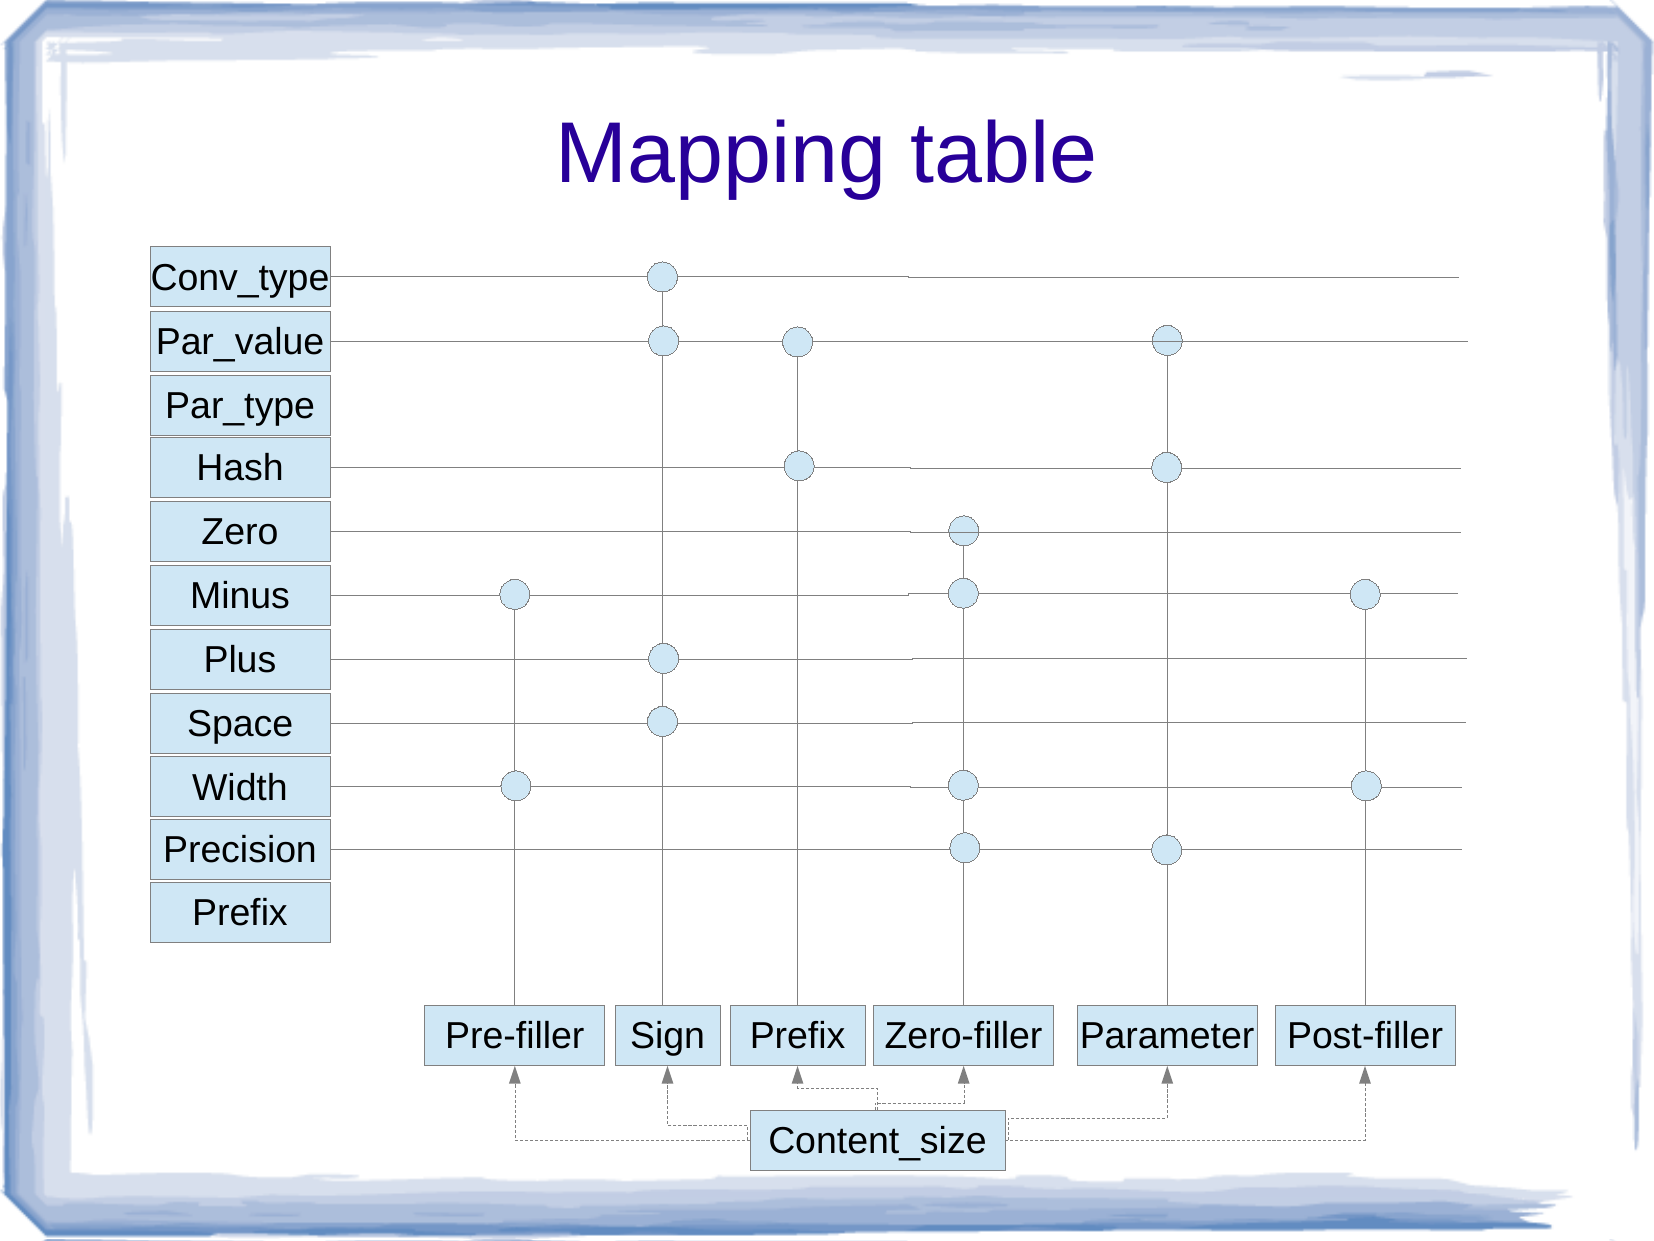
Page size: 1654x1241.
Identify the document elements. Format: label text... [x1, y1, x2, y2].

picture [0, 0, 1654, 1241]
text_box Sign [615, 1005, 721, 1066]
text_box Post-filler [1275, 1005, 1456, 1066]
text_box [782, 326, 813, 357]
text_box [499, 579, 530, 610]
text_box [948, 515, 979, 532]
text_box [500, 770, 531, 801]
text_box [949, 533, 979, 546]
text_box [948, 770, 979, 801]
text_box [648, 643, 679, 674]
text_box Par_type [150, 375, 331, 436]
text_box Pre-filler [424, 1005, 605, 1066]
text_box [784, 450, 815, 481]
text_box Minus [150, 565, 331, 626]
text_box [1151, 834, 1182, 865]
text_box [648, 325, 679, 356]
text_box Plus [150, 629, 331, 690]
text_box Prefix [730, 1005, 866, 1066]
text_box Content_size [750, 1110, 1006, 1171]
title Mapping table [82, 49, 1571, 257]
text_box Precision [150, 819, 331, 880]
text_box [1152, 342, 1183, 356]
text_box Parameter [1077, 1005, 1258, 1066]
text_box [949, 832, 980, 863]
text_box [647, 261, 678, 292]
text_box [1351, 770, 1382, 801]
text_box Zero [150, 501, 331, 562]
text_box Hash [150, 437, 331, 498]
text_box [948, 578, 979, 609]
text_box Space [150, 693, 331, 754]
text_box [647, 706, 678, 737]
text_box [1350, 579, 1381, 610]
text_box [1152, 325, 1183, 341]
text_box Prefix [150, 882, 331, 943]
text_box Conv_type [150, 246, 331, 307]
text_box Par_value [150, 311, 331, 372]
text_box Zero-filler [873, 1005, 1054, 1066]
text_box [1151, 452, 1182, 483]
text_box Width [150, 756, 331, 817]
